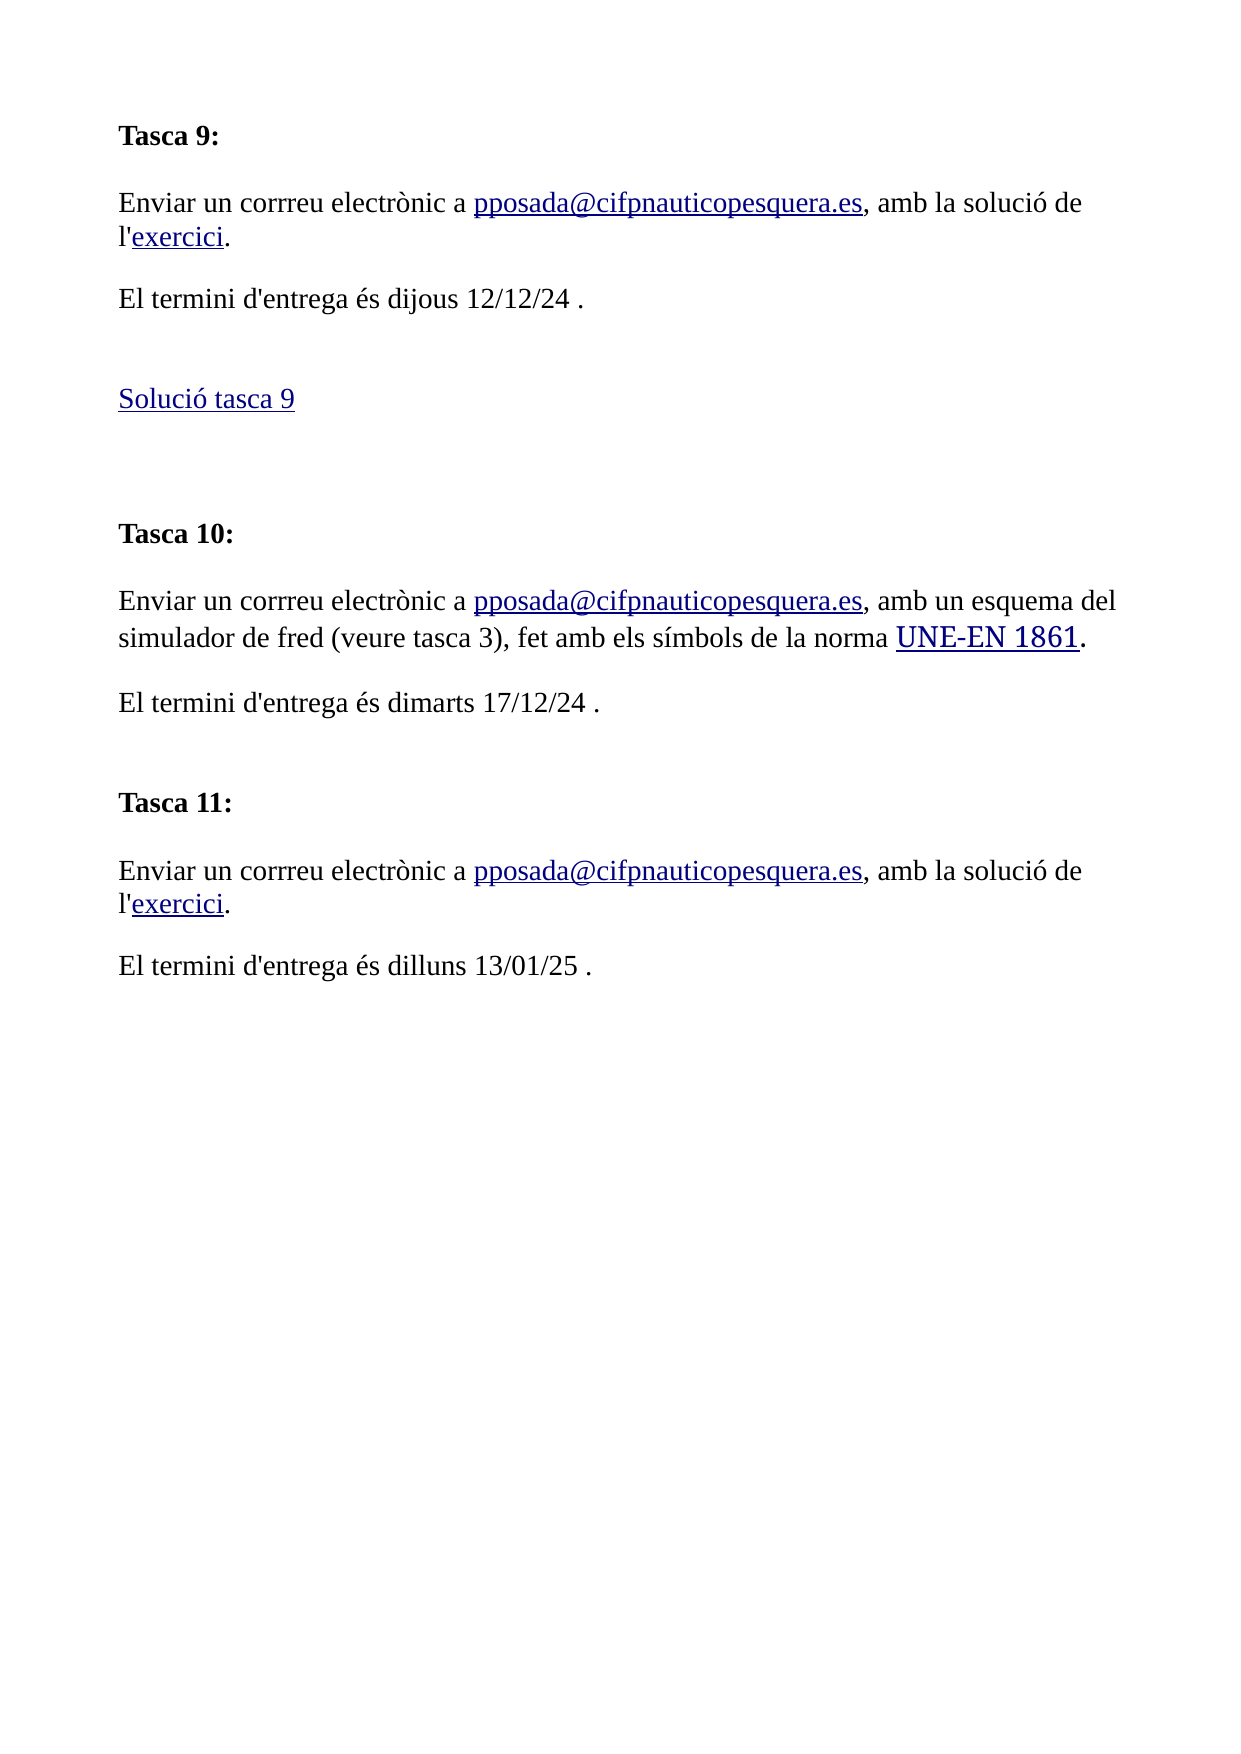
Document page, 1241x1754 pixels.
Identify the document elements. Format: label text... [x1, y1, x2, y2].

text El termini d'entrega és dijous 12/12/24 . [118, 281, 1122, 314]
text Solució tasca 9 [118, 382, 1122, 415]
text Enviar un corrreu electrònic a pposada@cifpnauticopesquera.es, amb la solució de l'exercici. [118, 185, 1122, 252]
text El termini d'entrega és dimarts 17/12/24 . [118, 685, 1122, 718]
text Tasca 11: [118, 786, 1122, 819]
text Tasca 10: [118, 516, 1122, 549]
text Tasca 9: [118, 118, 1122, 152]
text Enviar un corrreu electrònic a pposada@cifpnauticopesquera.es, amb la solució de l'exercici. [118, 853, 1122, 920]
text El termini d'entrega és dilluns 13/01/25 . [118, 948, 1122, 982]
text Enviar un corrreu electrònic a pposada@cifpnauticopesquera.es, amb un esquema del simulador de fred (veure tasca 3), fet amb els símbols de la norma UNE-EN 1861. [118, 583, 1122, 656]
